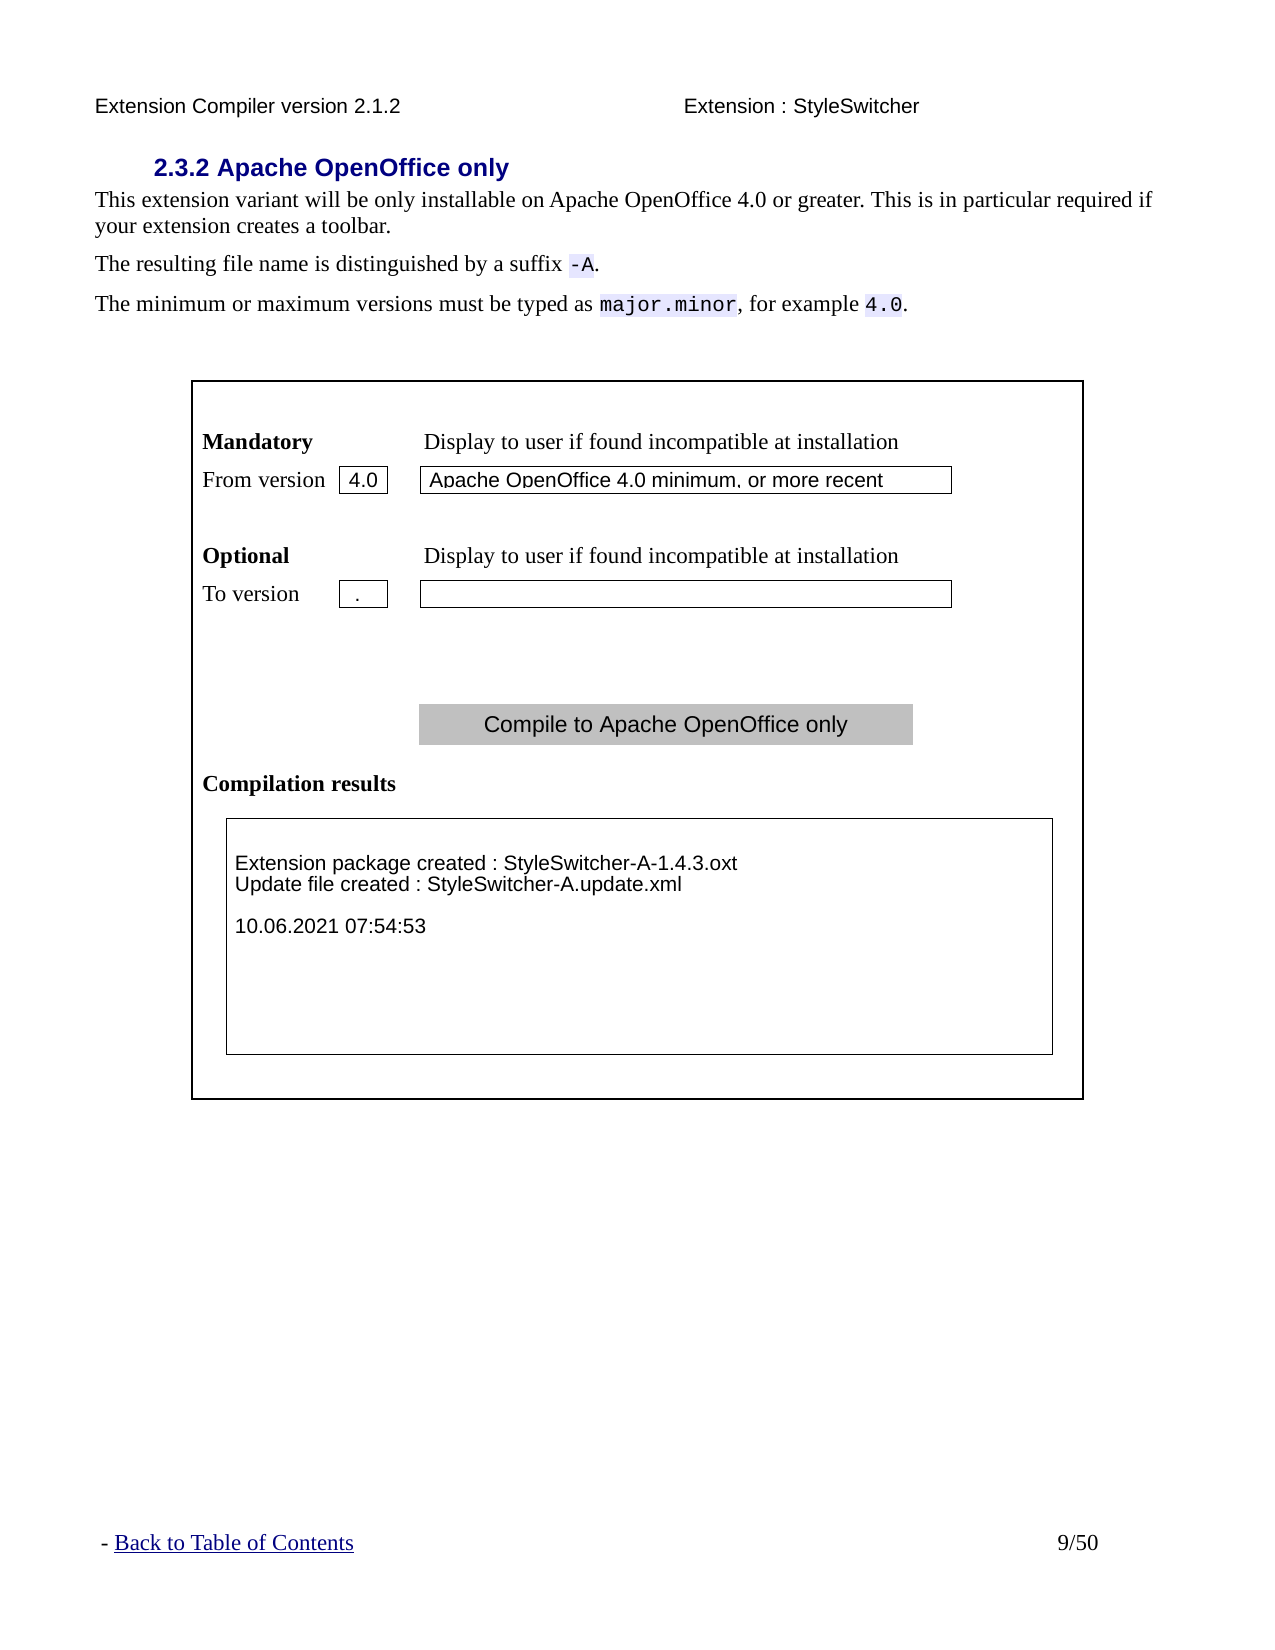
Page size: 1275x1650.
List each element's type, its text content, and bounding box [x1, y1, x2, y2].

text The minimum or maximum versions must be typed as major.minor, for example 4.0. [94, 290, 1181, 317]
text [952, 467, 1073, 492]
text From version [202, 467, 339, 492]
text To version [202, 581, 339, 606]
text Mandatory Display to user if found incompatible at installation [202, 429, 1073, 454]
text [388, 581, 420, 606]
text Optional Display to user if found incompatible at installation [202, 543, 1073, 568]
text [388, 467, 420, 492]
text [952, 581, 1073, 606]
text The resulting file name is distinguished by a suffix -A. [94, 251, 1181, 278]
subtitle Apache OpenOffice only [153, 153, 1181, 181]
text This extension variant will be only installable on Apache OpenOffice 4.0 or greater. This is in particular required if your extension creates a toolbar. [94, 187, 1181, 238]
text Compilation results [202, 771, 1073, 796]
